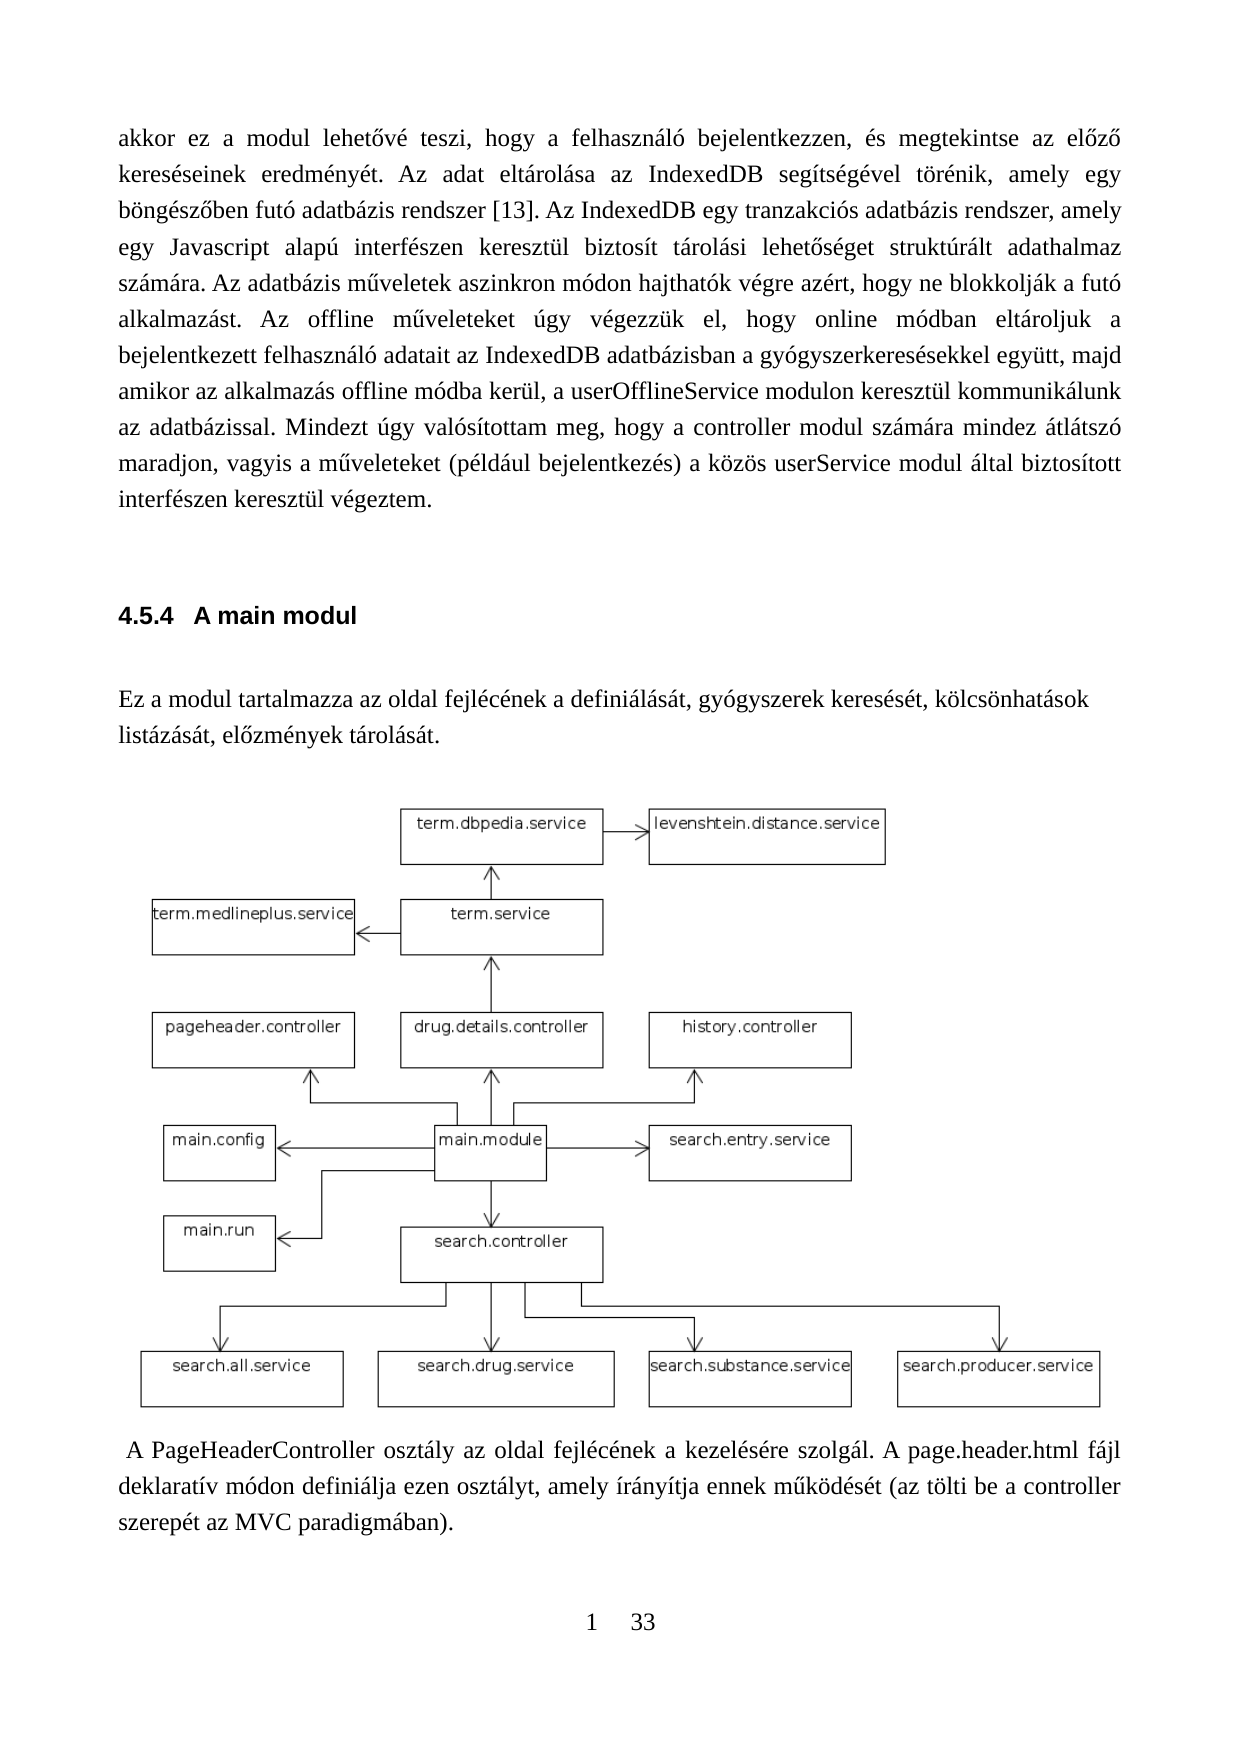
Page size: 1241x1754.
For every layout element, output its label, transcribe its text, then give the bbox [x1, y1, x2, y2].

subtitle A main modul [118, 601, 1122, 630]
subtitle A PageHeaderController osztály az oldal fejlécének a kezelésére szolgál. A page.header.html fájl deklaratív módon definiálja ezen osztályt, amely írányítja ennek működését (az tölti be a controller szerepét az MVC paradigmában). [118, 1430, 1122, 1538]
subtitle Ez a modul tartalmazza az oldal fejlécének a definiálását, gyógyszerek keresését, kölcsönhatások listázását, előzmények tárolását. [118, 678, 1122, 751]
subtitle akkor ez a modul lehetővé teszi, hogy a felhasználó bejelentkezzen, és megtekintse az előző kereséseinek eredményét. Az adat eltárolása az IndexedDB segítségével törénik, amely egy böngészőben futó adatbázis rendszer [13]. Az IndexedDB egy tranzakciós adatbázis rendszer, amely egy Javascript alapú interfészen keresztül biztosít tárolási lehetőséget struktúrált adathalmaz számára. Az adatbázis műveletek aszinkron módon hajthatók végre azért, hogy ne blokkolják a futó alkalmazást. Az offline műveleteket úgy végezzük el, hogy online módban eltároljuk a bejelentkezett felhasználó adatait az IndexedDB adatbázisban a gyógyszerkeresésekkel együtt, majd amikor az alkalmazás offline módba kerül, a userOfflineService modulon keresztül kommunikálunk az adatbázissal. Mindezt úgy valósítottam meg, hogy a controller modul számára mindez átlátszó maradjon, vagyis a műveleteket (például bejelentkezés) a közös userService modul által biztosított interfészen keresztül végeztem. [118, 118, 1122, 514]
picture [118, 786, 1123, 1430]
